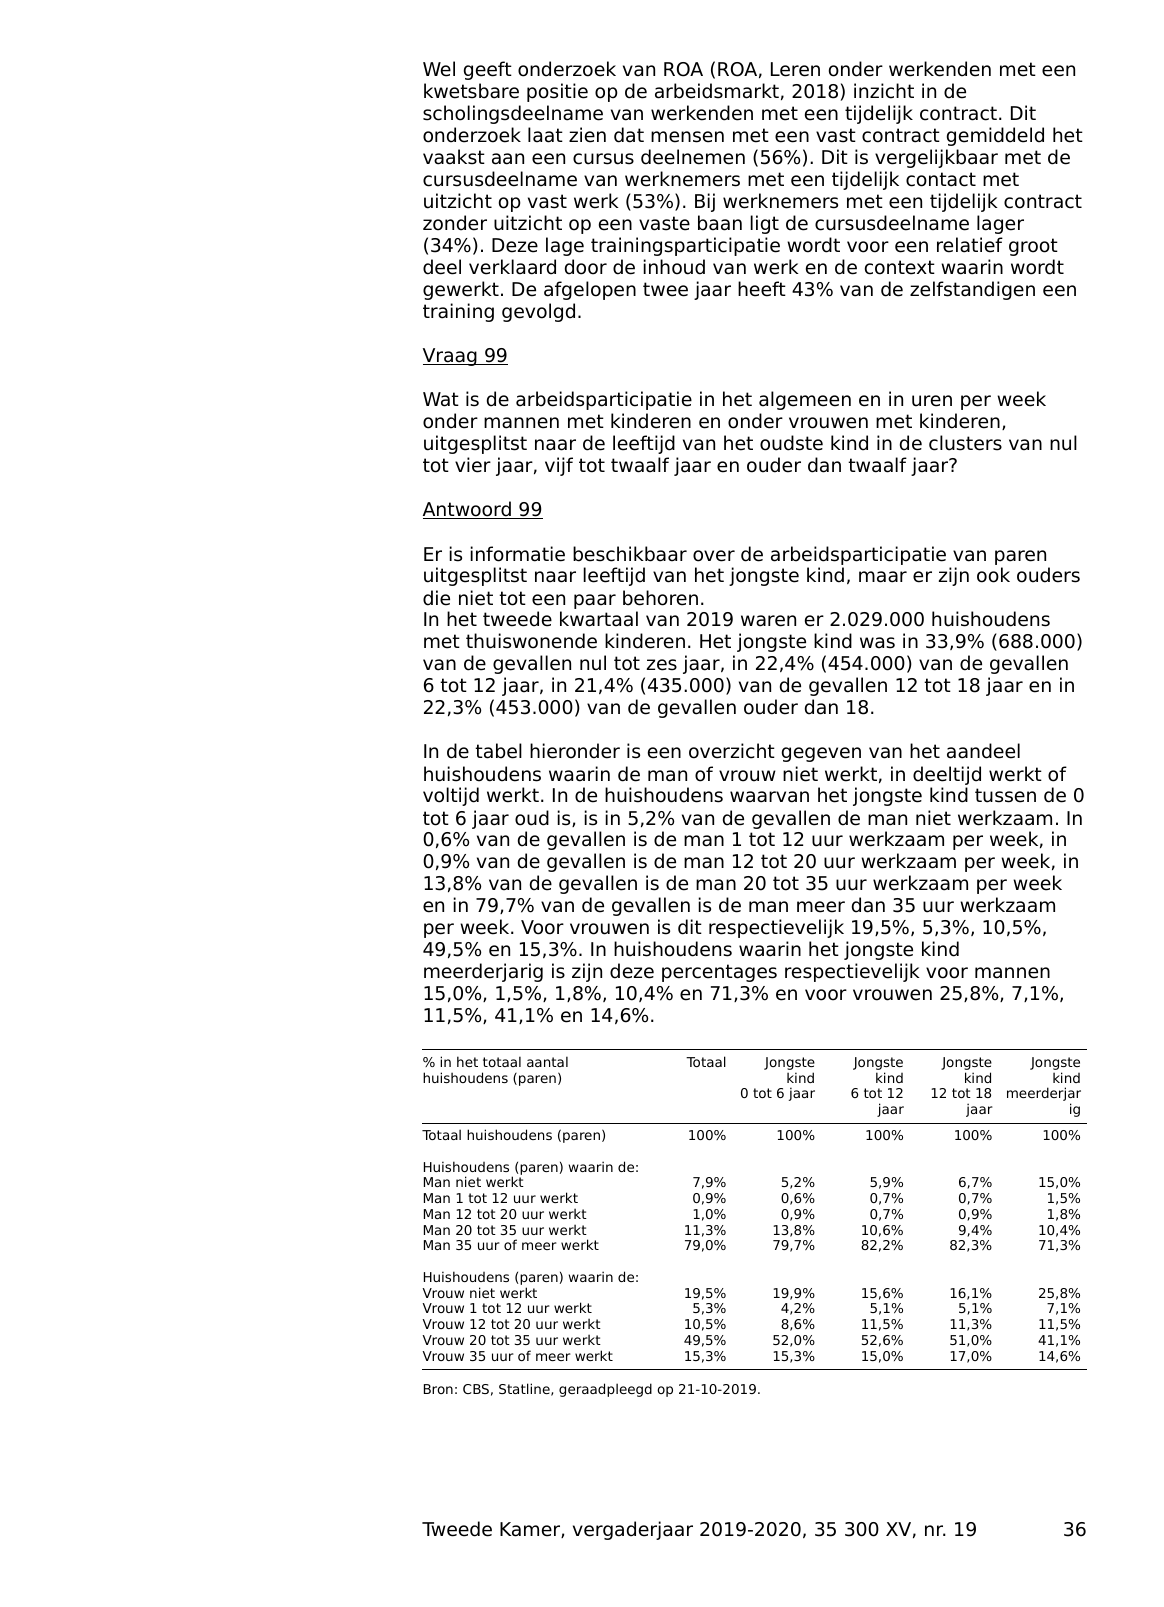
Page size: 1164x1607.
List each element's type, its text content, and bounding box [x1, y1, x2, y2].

table_cell 0,7% [910, 1191, 998, 1207]
table_cell 11,5% [821, 1317, 909, 1333]
table_cell 51,0% [910, 1333, 998, 1348]
table_cell 100% [998, 1124, 1087, 1144]
table_cell Huishoudens (paren) waarin de: [422, 1160, 644, 1175]
table_cell 79,7% [732, 1238, 821, 1254]
table_cell 5,1% [910, 1301, 998, 1317]
table_header % in het totaal aantal huishoudens (paren) [422, 1050, 644, 1122]
table_cell 10,6% [821, 1223, 909, 1238]
text In het tweede kwartaal van 2019 waren er 2.029.000 huishoudens met thuiswonende kinderen. Het jongste kind was in 33,9% (688.000) van de gevallen nul tot zes jaar, in 22,4% (454.000) van de gevallen 6 tot 12 jaar, in 21,4% (435.000) van de gevallen 12 tot 18 jaar en in 22,3% (453.000) van de gevallen ouder dan 18. [422, 609, 1087, 719]
table_cell Vrouw 12 tot 20 uur werkt [422, 1317, 644, 1333]
table_cell Vrouw 35 uur of meer werkt [422, 1348, 644, 1369]
table_cell 0,9% [644, 1191, 732, 1207]
table_cell 10,5% [644, 1317, 732, 1333]
table_cell 71,3% [998, 1238, 1087, 1254]
table_cell [998, 1160, 1087, 1175]
table_cell [644, 1144, 732, 1159]
text Er is informatie beschikbaar over de arbeidsparticipatie van paren uitgesplitst naar leeftijd van het jongste kind, maar er zijn ook ouders die niet tot een paar behoren. [422, 543, 1087, 609]
table_cell 17,0% [910, 1348, 998, 1369]
table_cell 19,5% [644, 1285, 732, 1301]
table_cell Man 12 tot 20 uur werkt [422, 1207, 644, 1222]
table_cell [732, 1144, 821, 1159]
table_cell [644, 1254, 732, 1270]
table_cell Man 20 tot 35 uur werkt [422, 1223, 644, 1238]
table_cell 1,0% [644, 1207, 732, 1222]
table_cell 1,8% [998, 1207, 1087, 1222]
table_cell [422, 1254, 644, 1270]
table_cell Vrouw 1 tot 12 uur werkt [422, 1301, 644, 1317]
table_cell 100% [732, 1124, 821, 1144]
table_cell Bron: CBS, Statline, geraadpleegd op 21-10-2019. [422, 1370, 1087, 1397]
table_cell [910, 1160, 998, 1175]
text Wat is de arbeidsparticipatie in het algemeen en in uren per week onder mannen met kinderen en onder vrouwen met kinderen, uitgesplitst naar de leeftijd van het oudste kind in de clusters van nul tot vier jaar, vijf tot twaalf jaar en ouder dan twaalf jaar? [422, 389, 1087, 477]
table_cell Man 1 tot 12 uur werkt [422, 1191, 644, 1207]
table_cell 52,6% [821, 1333, 909, 1348]
table_cell 82,2% [821, 1238, 909, 1254]
table_cell 0,9% [910, 1207, 998, 1222]
table_cell 10,4% [998, 1223, 1087, 1238]
table_cell 25,8% [998, 1285, 1087, 1301]
table_cell [821, 1144, 909, 1159]
table_cell 16,1% [910, 1285, 998, 1301]
table_cell 9,4% [910, 1223, 998, 1238]
table_cell [910, 1270, 998, 1285]
table_cell 13,8% [732, 1223, 821, 1238]
table_cell Man niet werkt [422, 1175, 644, 1191]
table_cell 100% [910, 1124, 998, 1144]
table_cell 6,7% [910, 1175, 998, 1191]
subtitle Vraag 99 [422, 345, 1087, 367]
table_cell 4,2% [732, 1301, 821, 1317]
table_cell [644, 1160, 732, 1175]
table_cell 79,0% [644, 1238, 732, 1254]
table_cell 0,6% [732, 1191, 821, 1207]
table_cell 19,9% [732, 1285, 821, 1301]
table_cell 14,6% [998, 1348, 1087, 1369]
table_cell Huishoudens (paren) waarin de: [422, 1270, 644, 1285]
table_cell 7,1% [998, 1301, 1087, 1317]
table_cell Man 35 uur of meer werkt [422, 1238, 644, 1254]
table_cell [732, 1254, 821, 1270]
table_header Totaal [644, 1050, 732, 1122]
table_cell 8,6% [732, 1317, 821, 1333]
table_cell 11,3% [644, 1223, 732, 1238]
table_cell 15,0% [998, 1175, 1087, 1191]
text In de tabel hieronder is een overzicht gegeven van het aandeel huishoudens waarin de man of vrouw niet werkt, in deeltijd werkt of voltijd werkt. In de huishoudens waarvan het jongste kind tussen de 0 tot 6 jaar oud is, is in 5,2% van de gevallen de man niet werkzaam. In 0,6% van de gevallen is de man 1 tot 12 uur werkzaam per week, in 0,9% van de gevallen is de man 12 tot 20 uur werkzaam per week, in 13,8% van de gevallen is de man 20 tot 35 uur werkzaam per week en in 79,7% van de gevallen is de man meer dan 35 uur werkzaam per week. Voor vrouwen is dit respectievelijk 19,5%, 5,3%, 10,5%, 49,5% en 15,3%. In huishoudens waarin het jongste kind meerderjarig is zijn deze percentages respectievelijk voor mannen 15,0%, 1,5%, 1,8%, 10,4% en 71,3% en voor vrouwen 25,8%, 7,1%, 11,5%, 41,1% en 14,6%. [422, 741, 1087, 1027]
table_cell 100% [644, 1124, 732, 1144]
table_cell 11,3% [910, 1317, 998, 1333]
table_cell [821, 1270, 909, 1285]
table_cell 15,3% [644, 1348, 732, 1369]
table_cell 49,5% [644, 1333, 732, 1348]
table_cell [821, 1254, 909, 1270]
table_cell Vrouw niet werkt [422, 1285, 644, 1301]
table_cell [644, 1270, 732, 1285]
table_cell [998, 1270, 1087, 1285]
table_cell [910, 1254, 998, 1270]
table_header Jongste kind 6 tot 12 jaar [821, 1050, 909, 1122]
table_cell [732, 1160, 821, 1175]
table_cell 5,3% [644, 1301, 732, 1317]
table_cell 41,1% [998, 1333, 1087, 1348]
table_header Jongste kind meerderjarig [998, 1050, 1087, 1122]
table_cell 5,9% [821, 1175, 909, 1191]
table_cell 82,3% [910, 1238, 998, 1254]
table_cell [998, 1254, 1087, 1270]
table_cell 1,5% [998, 1191, 1087, 1207]
table_cell 5,2% [732, 1175, 821, 1191]
table_cell 7,9% [644, 1175, 732, 1191]
table_cell Vrouw 20 tot 35 uur werkt [422, 1333, 644, 1348]
table_cell 52,0% [732, 1333, 821, 1348]
table_cell 0,7% [821, 1191, 909, 1207]
table_cell 11,5% [998, 1317, 1087, 1333]
table_header Jongste kind 12 tot 18 jaar [910, 1050, 998, 1122]
table_cell [910, 1144, 998, 1159]
table_cell [821, 1160, 909, 1175]
subtitle Antwoord 99 [422, 499, 1087, 521]
text Wel geeft onderzoek van ROA (ROA, Leren onder werkenden met een kwetsbare positie op de arbeidsmarkt, 2018) inzicht in de scholingsdeelname van werkenden met een tijdelijk contract. Dit onderzoek laat zien dat mensen met een vast contract gemiddeld het vaakst aan een cursus deelnemen (56%). Dit is vergelijkbaar met de cursusdeelname van werknemers met een tijdelijk contact met uitzicht op vast werk (53%). Bij werknemers met een tijdelijk contract zonder uitzicht op een vaste baan ligt de cursusdeelname lager (34%). Deze lage trainingsparticipatie wordt voor een relatief groot deel verklaard door de inhoud van werk en de context waarin wordt gewerkt. De afgelopen twee jaar heeft 43% van de zelfstandigen een training gevolgd. [422, 59, 1087, 323]
table_cell 0,7% [821, 1207, 909, 1222]
table_header Jongste kind 0 tot 6 jaar [732, 1050, 821, 1122]
table_cell [732, 1270, 821, 1285]
table_cell Totaal huishoudens (paren) [422, 1124, 644, 1144]
table_cell [422, 1144, 644, 1159]
table_cell 15,0% [821, 1348, 909, 1369]
table_cell 100% [821, 1124, 909, 1144]
table_cell [998, 1144, 1087, 1159]
table_cell 15,6% [821, 1285, 909, 1301]
table_cell 0,9% [732, 1207, 821, 1222]
table_cell 15,3% [732, 1348, 821, 1369]
table_cell 5,1% [821, 1301, 909, 1317]
